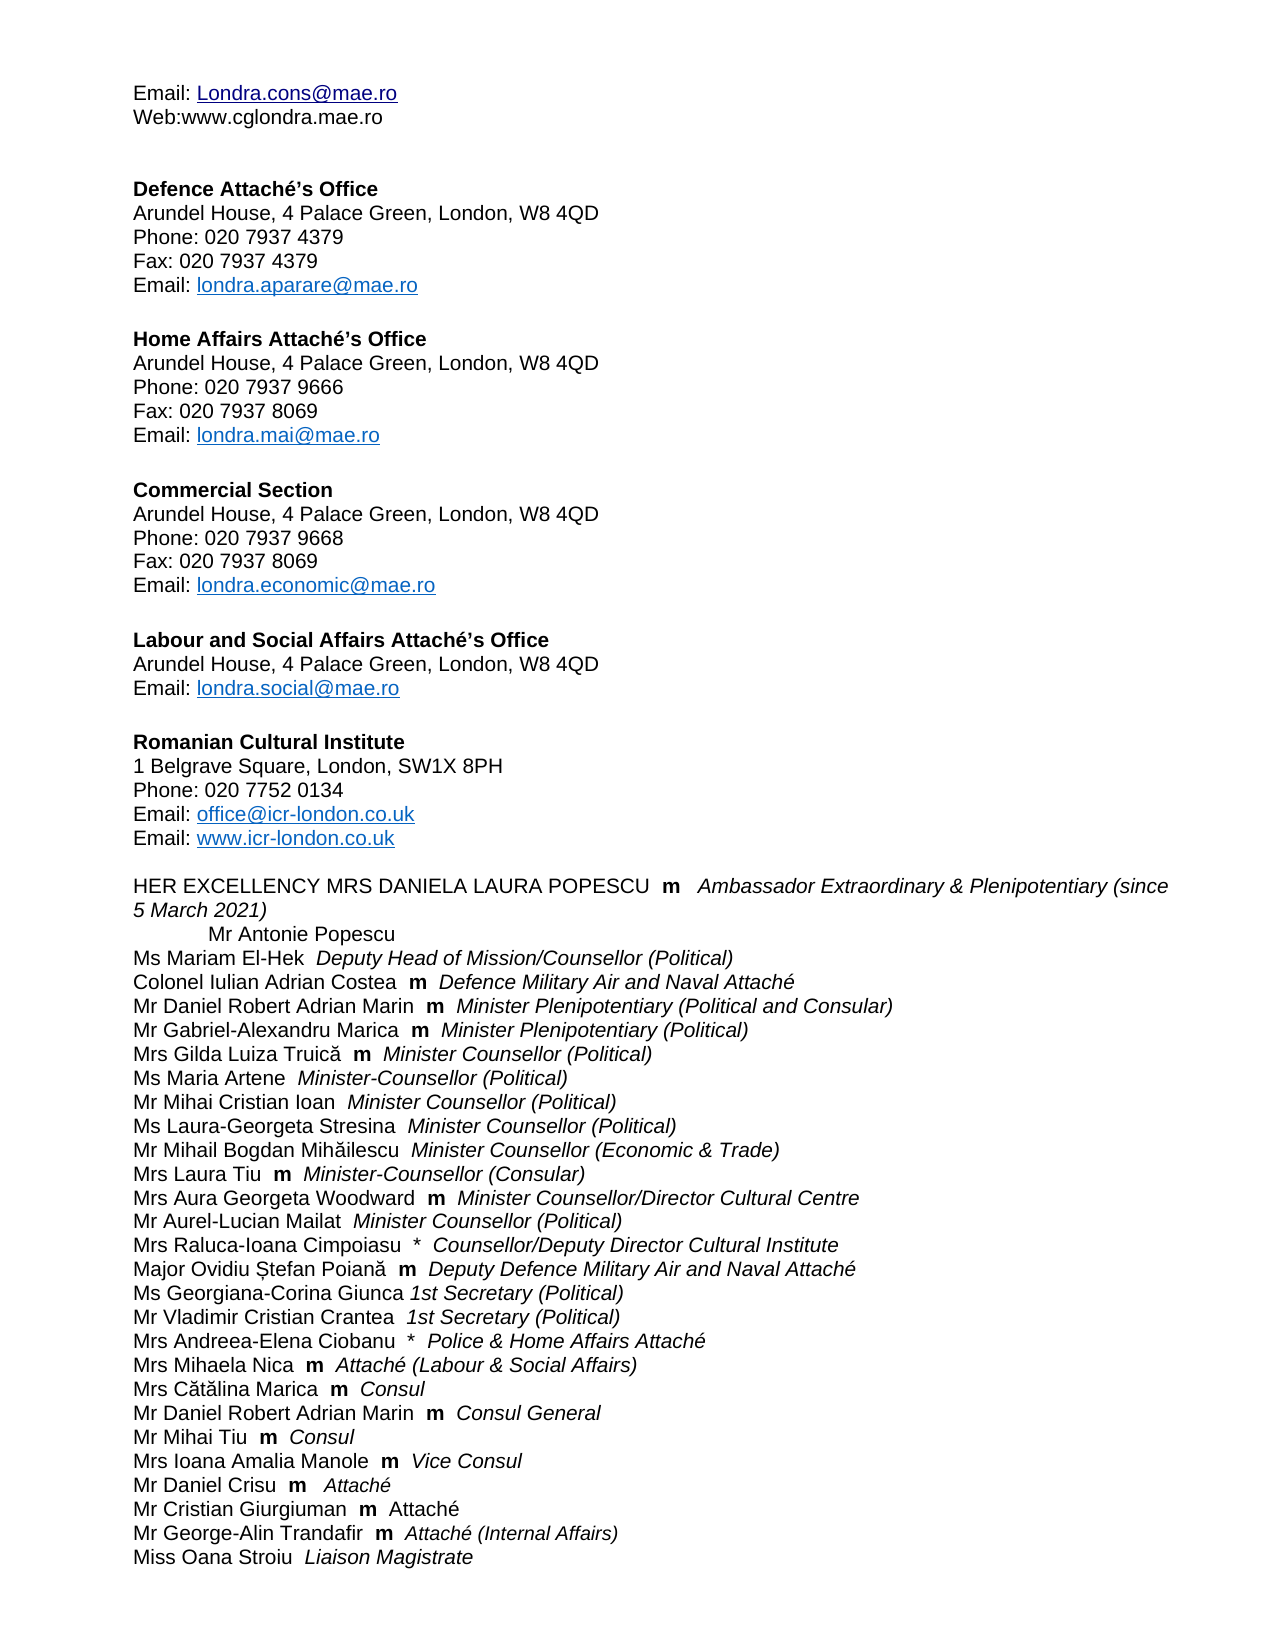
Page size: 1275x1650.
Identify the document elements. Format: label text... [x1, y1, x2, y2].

text Email: londra.economic@mae.ro [133, 573, 1181, 597]
text Mr Gabriel-Alexandru Marica m Minister Plenipotentiary (Political) [133, 1018, 1181, 1042]
text Phone: 020 7937 9668 [133, 525, 1181, 549]
text Ms Laura-Georgeta Stresina Minister Counsellor (Political) [133, 1113, 1181, 1137]
text Email: www.icr-london.co.uk [133, 826, 1181, 850]
text Defence Attaché’s Office [133, 177, 1181, 201]
text Home Affairs Attaché’s Office [133, 327, 1181, 351]
text Commercial Section [133, 477, 1181, 501]
text Mr Vladimir Cristian Crantea 1st Secretary (Political) [133, 1305, 1181, 1329]
text Fax: 020 7937 4379 [133, 249, 1181, 273]
text Email: londra.social@mae.ro [133, 676, 1181, 699]
text Ms Maria Artene Minister-Counsellor (Political) [133, 1066, 1181, 1089]
text Mrs Aura Georgeta Woodward m Minister Counsellor/Director Cultural Centre [133, 1185, 1181, 1209]
text Mrs Raluca-Ioana Cimpoiasu * Counsellor/Deputy Director Cultural Institute [133, 1233, 1181, 1257]
text Arundel House, 4 Palace Green, London, W8 4QD [133, 201, 1181, 225]
text Mrs Cătălina Marica m Consul [133, 1377, 1181, 1401]
text Ms Mariam El-Hek Deputy Head of Mission/Counsellor (Political) [133, 946, 1181, 970]
text Fax: 020 7937 8069 [133, 399, 1181, 423]
text Fax: 020 7937 8069 [133, 549, 1181, 573]
text Labour and Social Affairs Attaché’s Office [133, 628, 1181, 652]
text Mrs Mihaela Nica m Attaché (Labour & Social Affairs) [133, 1353, 1181, 1377]
text Mr Mihail Bogdan Mihăilescu Minister Counsellor (Economic & Trade) [133, 1137, 1181, 1161]
text 1 Belgrave Square, London, SW1X 8PH [133, 754, 1181, 778]
text Romanian Cultural Institute [133, 730, 1181, 754]
text Mr Mihai Cristian Ioan Minister Counsellor (Political) [133, 1089, 1181, 1113]
text Miss Oana Stroiu Liaison Magistrate [133, 1545, 1181, 1569]
text Mr George-Alin Trandafir m Attaché (Internal Affairs) [133, 1521, 1181, 1545]
text Arundel House, 4 Palace Green, London, W8 4QD [133, 501, 1181, 525]
text Arundel House, 4 Palace Green, London, W8 4QD [133, 652, 1181, 676]
text Web:www.cglondra.mae.ro [133, 105, 1181, 129]
text Major Ovidiu Ștefan Poiană m Deputy Defence Military Air and Naval Attaché [133, 1257, 1181, 1281]
text Email: londra.mai@mae.ro [133, 423, 1181, 447]
text Mr Daniel Crisu m Attaché [133, 1473, 1181, 1497]
text Mr Daniel Robert Adrian Marin m Minister Plenipotentiary (Political and Consular) [133, 994, 1181, 1018]
text Email: londra.aparare@mae.ro [133, 273, 1181, 297]
text Phone: 020 7752 0134 [133, 778, 1181, 802]
text Mrs Laura Tiu m Minister-Counsellor (Consular) [133, 1161, 1181, 1185]
text Mrs Gilda Luiza Truică m Minister Counsellor (Political) [133, 1042, 1181, 1066]
text Email: office@icr-london.co.uk [133, 802, 1181, 826]
text HER EXCELLENCY MRS DANIELA LAURA POPESCU m Ambassador Extraordinary & Plenipotentiary (since 5 March 2021) [133, 874, 1181, 922]
text Mr Aurel-Lucian Mailat Minister Counsellor (Political) [133, 1209, 1181, 1233]
text Email: Londra.cons@mae.ro [133, 81, 1181, 105]
text Mr Antonie Popescu [133, 922, 1181, 946]
text Ms Georgiana-Corina Giunca 1st Secretary (Political) [133, 1281, 1181, 1305]
text Phone: 020 7937 4379 [133, 225, 1181, 249]
text Arundel House, 4 Palace Green, London, W8 4QD [133, 351, 1181, 375]
text Phone: 020 7937 9666 [133, 375, 1181, 399]
text Mrs Ioana Amalia Manole m Vice Consul [133, 1449, 1181, 1473]
text Colonel Iulian Adrian Costea m Defence Military Air and Naval Attaché [133, 970, 1181, 994]
text Mrs Andreea-Elena Ciobanu * Police & Home Affairs Attaché [133, 1329, 1181, 1353]
text Mr Daniel Robert Adrian Marin m Consul General [133, 1401, 1181, 1425]
text Mr Mihai Tiu m Consul [133, 1425, 1181, 1449]
text Mr Cristian Giurgiuman m Attaché [133, 1497, 1181, 1521]
